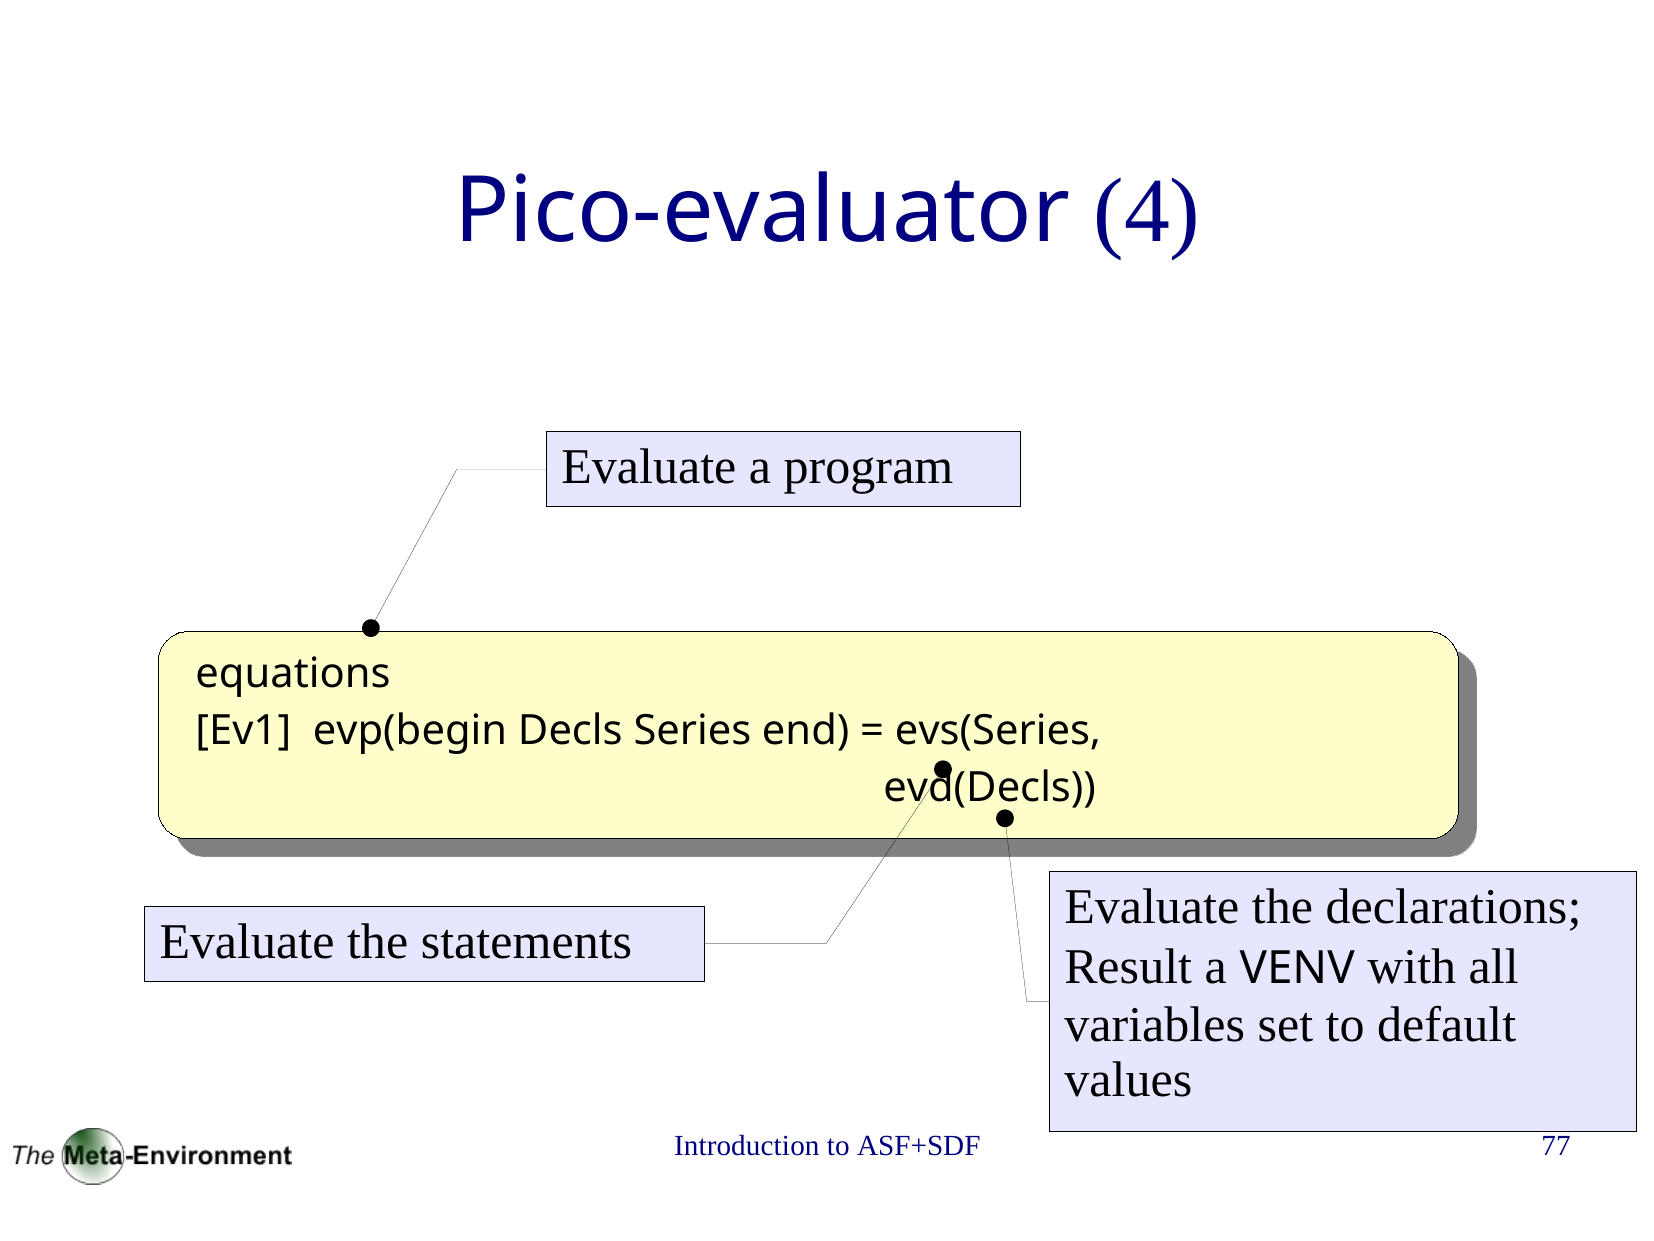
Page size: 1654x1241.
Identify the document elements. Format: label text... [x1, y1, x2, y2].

text_box equations [Ev1] evp(begin Decls Series end) = evs(Series, evd(Decls)) [180, 635, 1594, 1067]
title Pico-evaluator (4) [121, 102, 1534, 311]
text_box Evaluate the declarations; Result a VENV with all variables set to default values [1049, 871, 1637, 1132]
text_box Evaluate the statements [144, 906, 705, 982]
picture [13, 1128, 292, 1185]
text_box [158, 631, 1443, 838]
text_box Evaluate a program [546, 431, 1021, 507]
